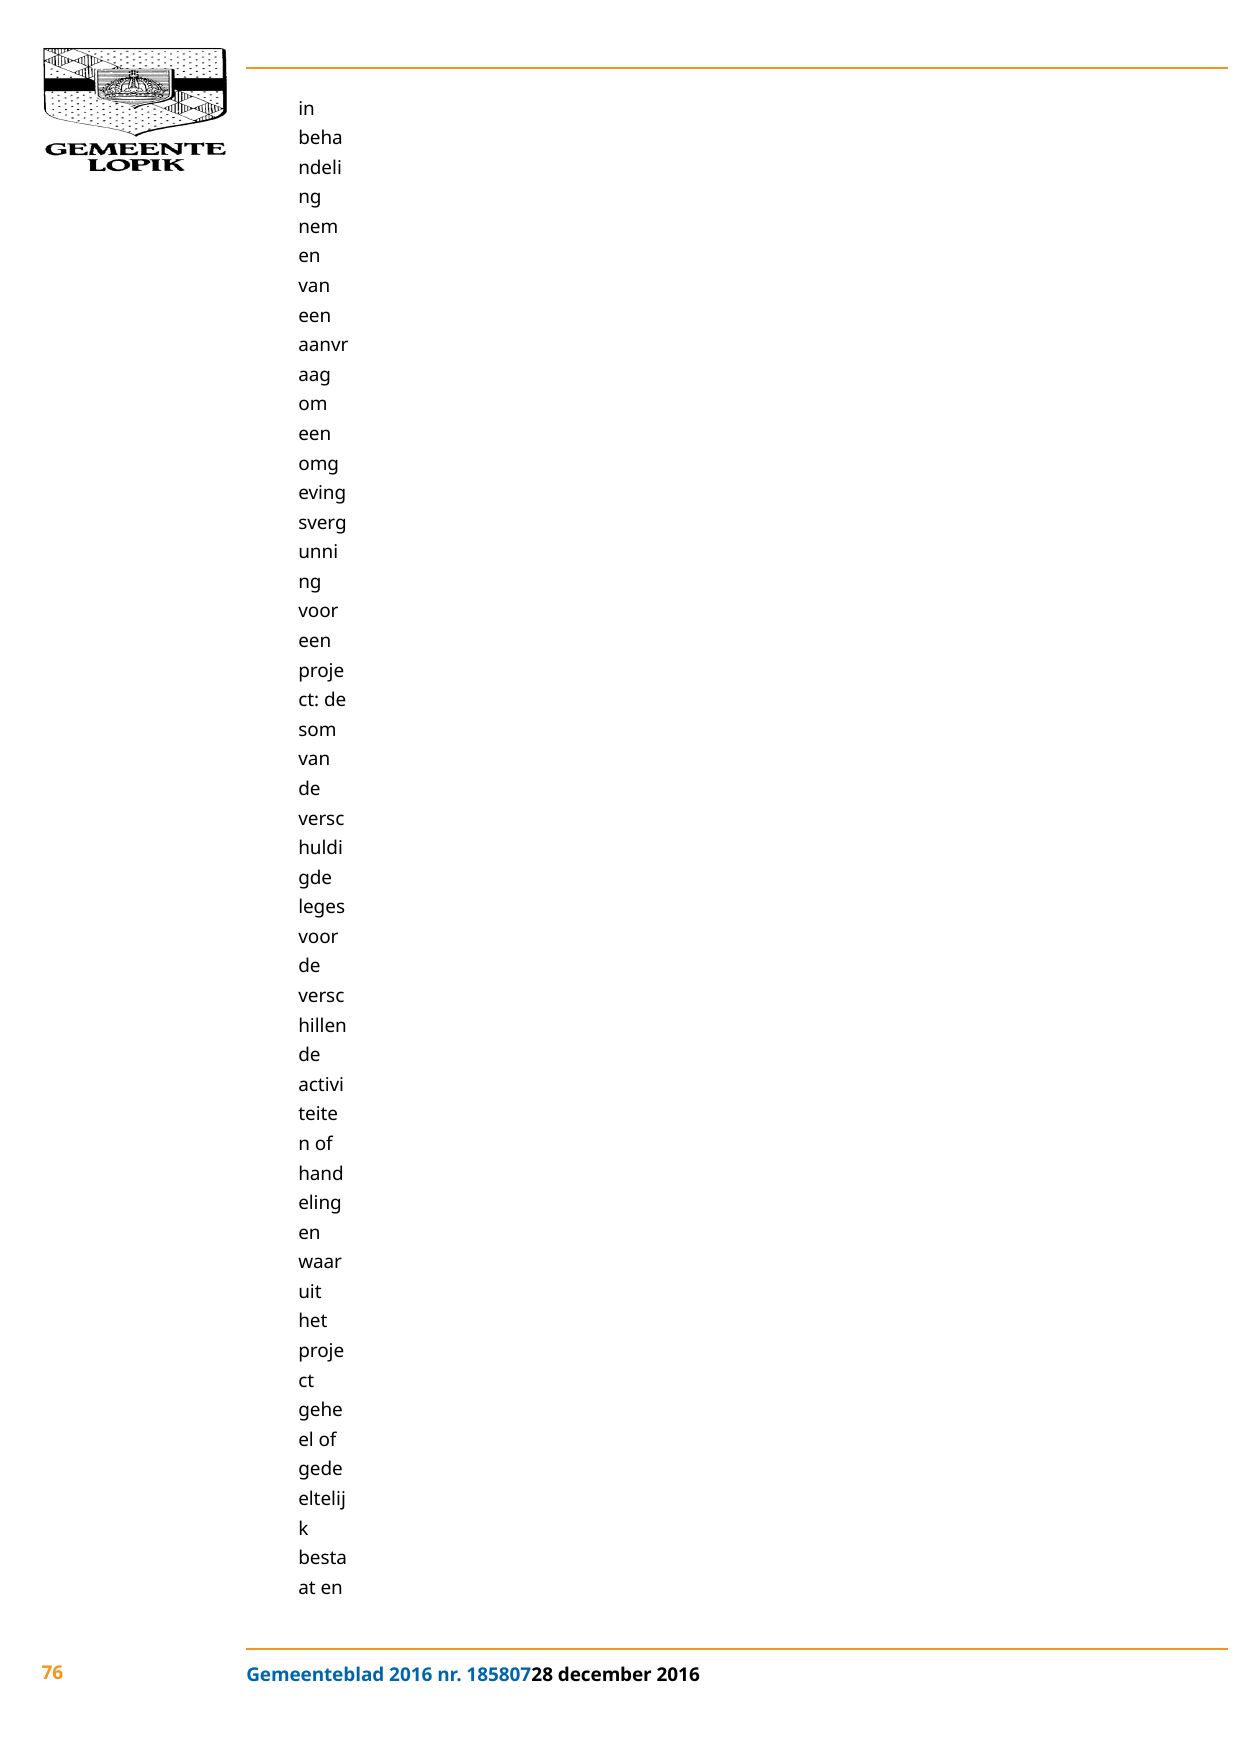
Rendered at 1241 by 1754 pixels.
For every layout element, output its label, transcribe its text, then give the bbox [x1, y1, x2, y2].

table_cell [248, 95, 298, 1600]
picture [41, 47, 231, 172]
table_cell in behandeling nemen van een aanvraag om een omgevingsvergunning voor een project: de som van de verschuldigde leges voor de verschillende activiteiten of handelingen waaruit het project geheel of gedeeltelijk bestaat en [298, 95, 348, 1600]
table_cell [348, 95, 398, 1600]
